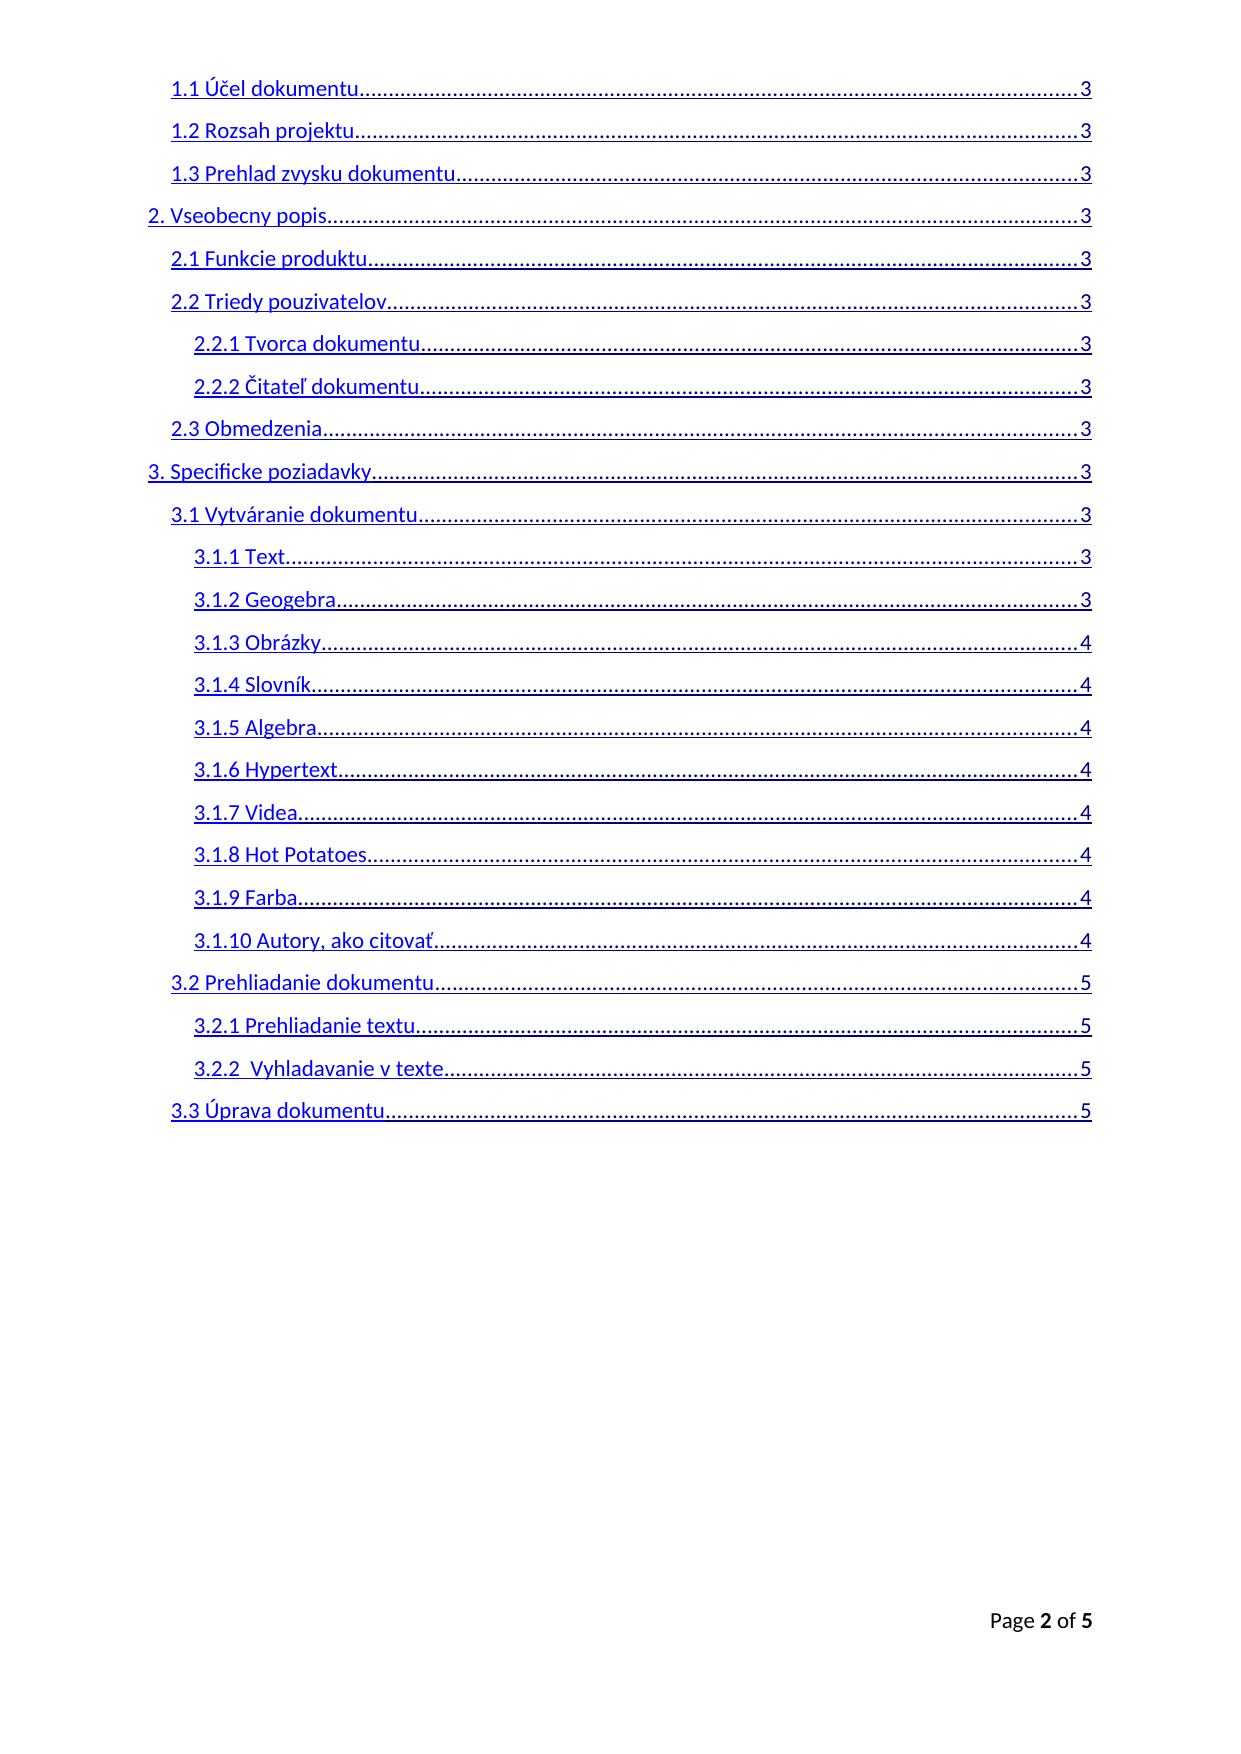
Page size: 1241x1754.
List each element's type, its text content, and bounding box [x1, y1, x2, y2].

text 2.3 Obmedzenia 3 [171, 414, 1093, 443]
text 2.2.1 Tvorca dokumentu 3 [193, 329, 1093, 357]
text 3.1.8 Hot Potatoes 4 [193, 841, 1093, 869]
text 3.1.5 Algebra 4 [193, 713, 1093, 741]
text 3.1.10 Autory, ako citovať 4 [193, 926, 1093, 954]
text 2.2 Triedy pouzivatelov 3 [171, 287, 1093, 315]
text 3.2.1 Prehliadanie textu 5 [193, 1011, 1093, 1039]
text 1.3 Prehlad zvysku dokumentu 3 [171, 159, 1093, 187]
text 3.3 Úprava dokumentu 5 [171, 1096, 1093, 1124]
text 3.2 Prehliadanie dokumentu 5 [171, 968, 1093, 996]
text 3.1.9 Farba 4 [193, 883, 1093, 911]
text 3.1.6 Hypertext 4 [193, 755, 1093, 783]
text 3.1.2 Geogebra 3 [193, 585, 1093, 613]
text 2.2.2 Čitateľ dokumentu 3 [193, 372, 1093, 400]
text 3.2.2 Vyhladavanie v texte 5 [193, 1054, 1093, 1082]
text 3.1.4 Slovník 4 [193, 670, 1093, 698]
text 1.2 Rozsah projektu 3 [171, 116, 1093, 144]
text 2.1 Funkcie produktu 3 [171, 244, 1093, 272]
text 1.1 Účel dokumentu 3 [171, 74, 1093, 102]
text 3.1.3 Obrázky 4 [193, 628, 1093, 656]
text 3.1.1 Text 3 [193, 542, 1093, 570]
text 3.1 Vytváranie dokumentu 3 [171, 500, 1093, 528]
text 3. Specificke poziadavky 3 [148, 457, 1093, 485]
text 3.1.7 Videa 4 [193, 798, 1093, 826]
text 2. Vseobecny popis 3 [148, 202, 1093, 229]
